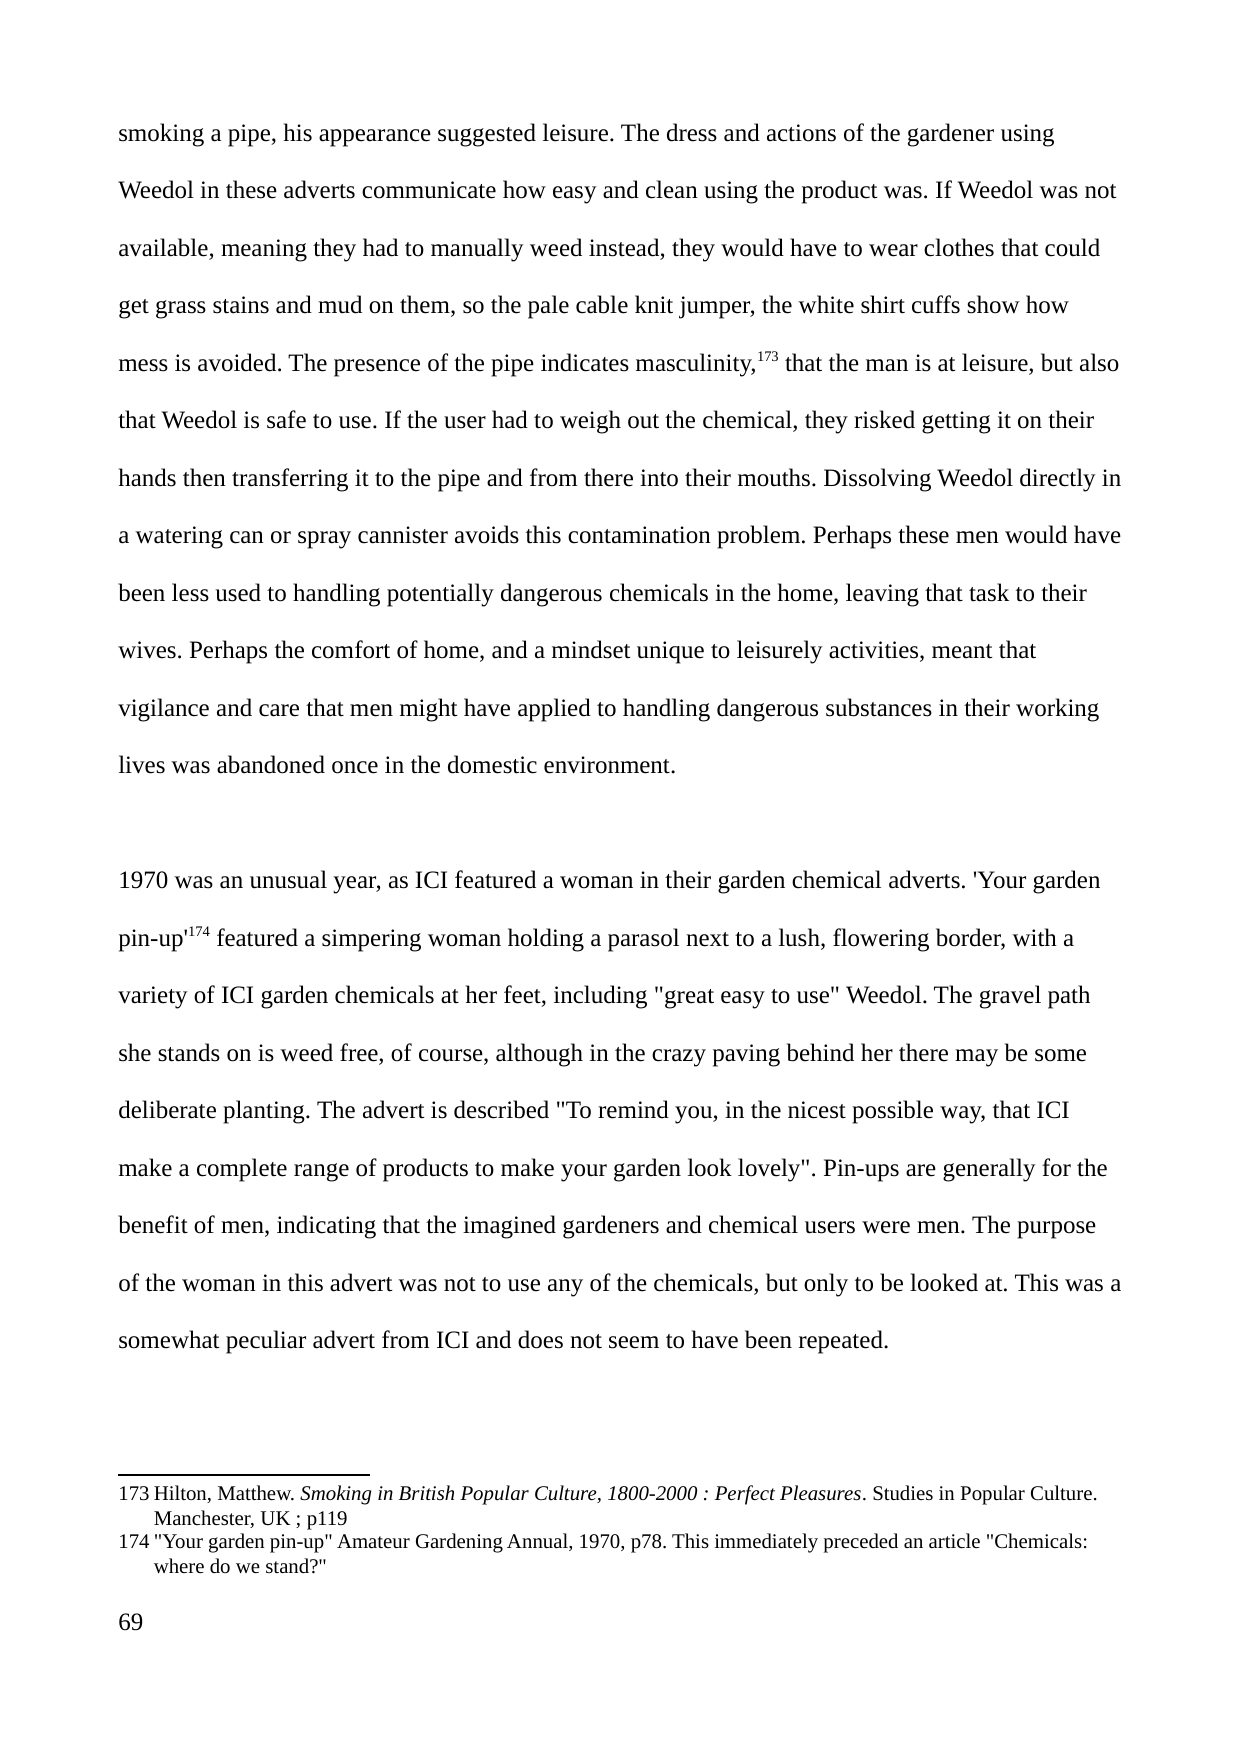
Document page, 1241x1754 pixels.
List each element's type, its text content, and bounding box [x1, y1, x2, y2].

text Hilton, Matthew. Smoking in British Popular Culture, 1800-2000 : Perfect Pleasures. Studies in Popular Culture. Manchester, UK ; p119 [118, 1481, 1122, 1529]
text smoking a pipe, his appearance suggested leisure. The dress and actions of the gardener using Weedol in these adverts communicate how easy and clean using the product was. If Weedol was not available, meaning they had to manually weed instead, they would have to wear clothes that could get grass stains and mud on them, so the pale cable knit jumper, the white shirt cuffs show how mess is avoided. The presence of the pipe indicates masculinity, that the man is at leisure, but also that Weedol is safe to use. If the user had to weigh out the chemical, they risked getting it on their hands then transferring it to the pipe and from there into their mouths. Dissolving Weedol directly in a watering can or spray cannister avoids this contamination problem. Perhaps these men would have been less used to handling potentially dangerous chemicals in the home, leaving that task to their wives. Perhaps the comfort of home, and a mindset unique to leisurely activities, meant that vigilance and care that men might have applied to handling dangerous substances in their working lives was abandoned once in the domestic environment. [118, 118, 1122, 779]
text 1970 was an unusual year, as ICI featured a woman in their garden chemical adverts. 'Your garden pin-up' featured a simpering woman holding a parasol next to a lush, flowering border, with a variety of ICI garden chemicals at her feet, including "great easy to use" Weedol. The gravel path she stands on is weed free, of course, although in the crazy paving behind her there may be some deliberate planting. The advert is described "To remind you, in the nicest possible way, that ICI make a complete range of products to make your garden look lovely". Pin-ups are generally for the benefit of men, indicating that the imagined gardeners and chemical users were men. The purpose of the woman in this advert was not to use any of the chemicals, but only to be looked at. This was a somewhat peculiar advert from ICI and does not seem to have been repeated. [118, 866, 1122, 1354]
text "Your garden pin-up" Amateur Gardening Annual, 1970, p78. This immediately preceded an article "Chemicals: where do we stand?" [118, 1529, 1122, 1578]
